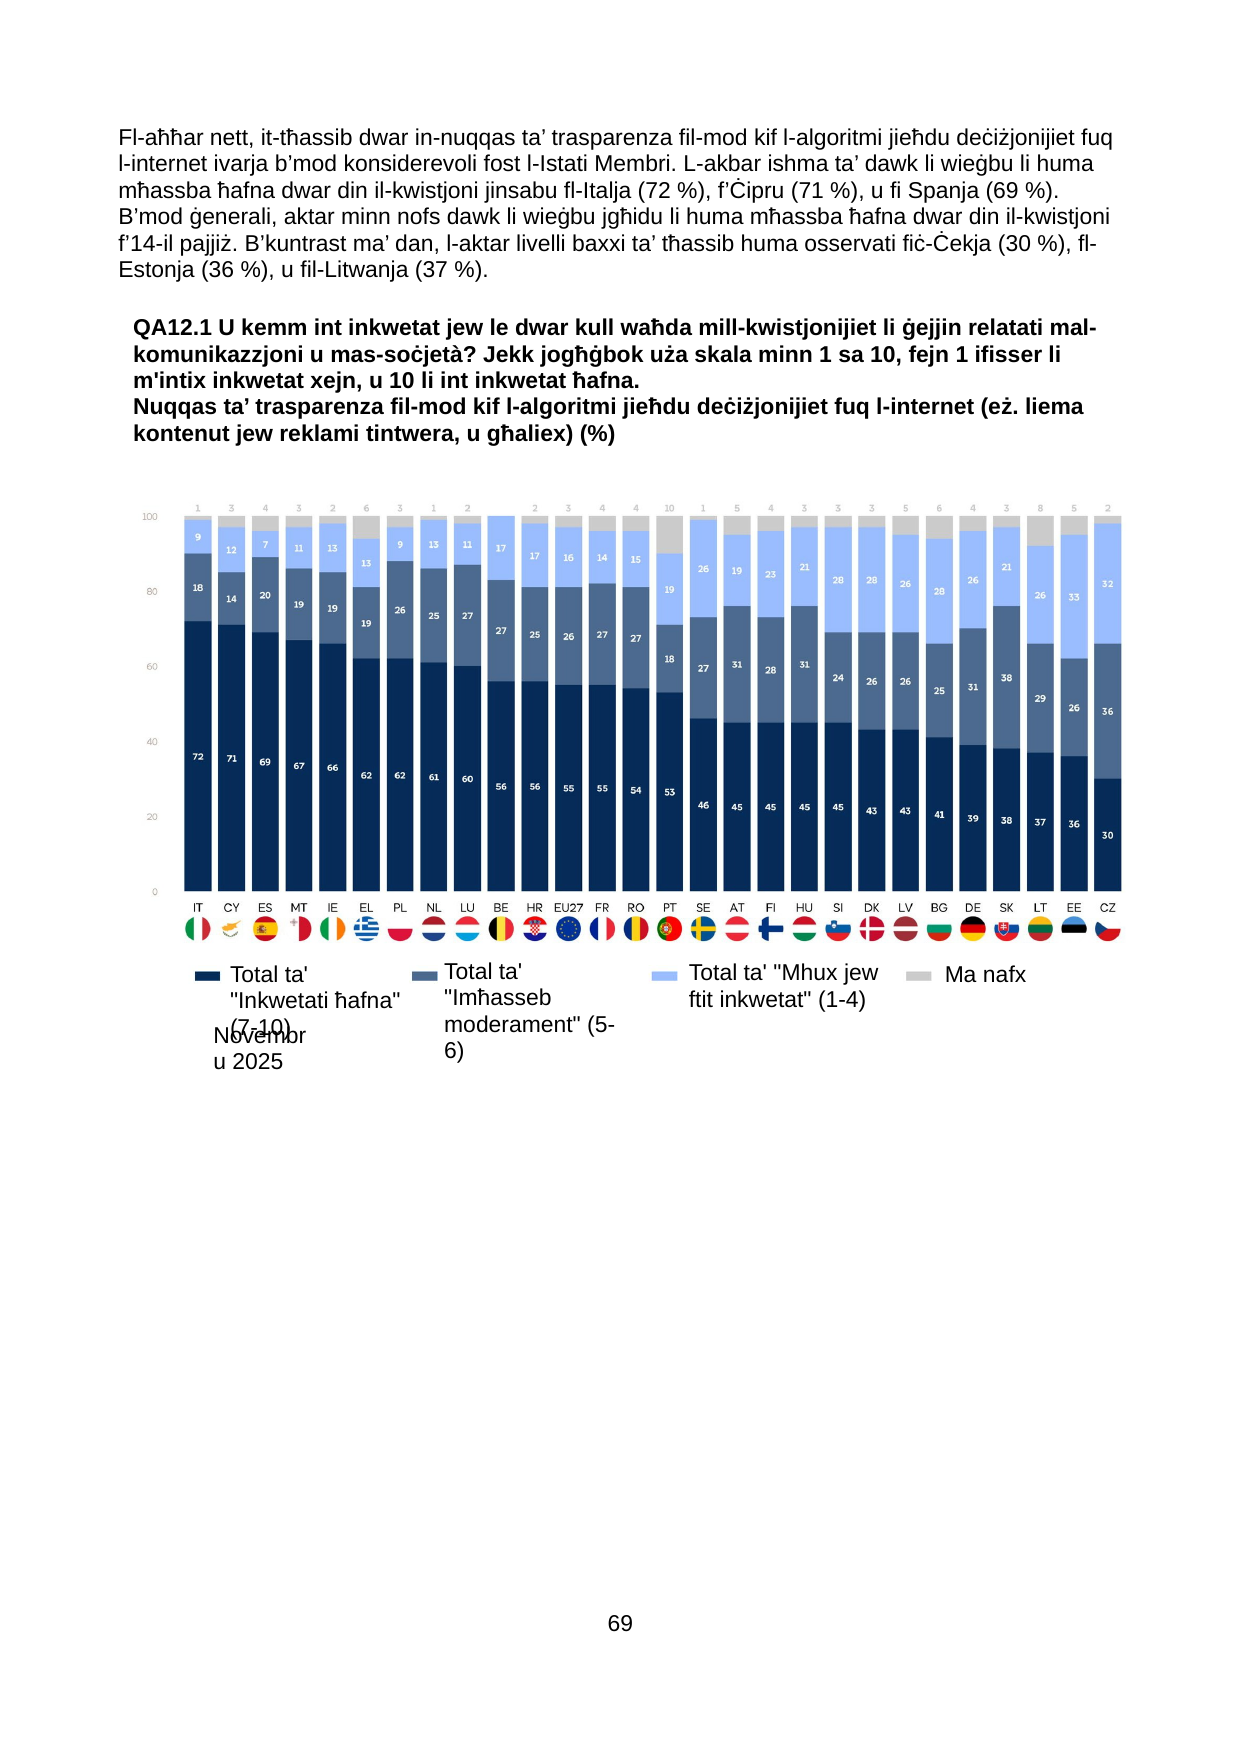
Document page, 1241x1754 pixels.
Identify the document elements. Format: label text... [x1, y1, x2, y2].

picture [138, 497, 1128, 945]
text Fl-aħħar nett, it-tħassib dwar in-nuqqas ta’ trasparenza fil-mod kif l-algoritmi jieħdu deċiżjonijiet fuq l-internet ivarja b’mod konsiderevoli fost l-Istati Membri. L-akbar ishma ta’ dawk li wieġbu li huma mħassba ħafna dwar din il-kwistjoni jinsabu fl-Italja (72 %), f’Ċipru (71 %), u fi Spanja (69 %). B’mod ġenerali, aktar minn nofs dawk li wieġbu jgħidu li huma mħassba ħafna dwar din il-kwistjoni f’14-il pajjiż. B’kuntrast ma’ dan, l-aktar livelli baxxi ta’ tħassib huma osservati fiċ-Ċekja (30 %), fl-Estonja (36 %), u fil-Litwanja (37 %). [118, 124, 1122, 282]
picture [187, 962, 936, 984]
